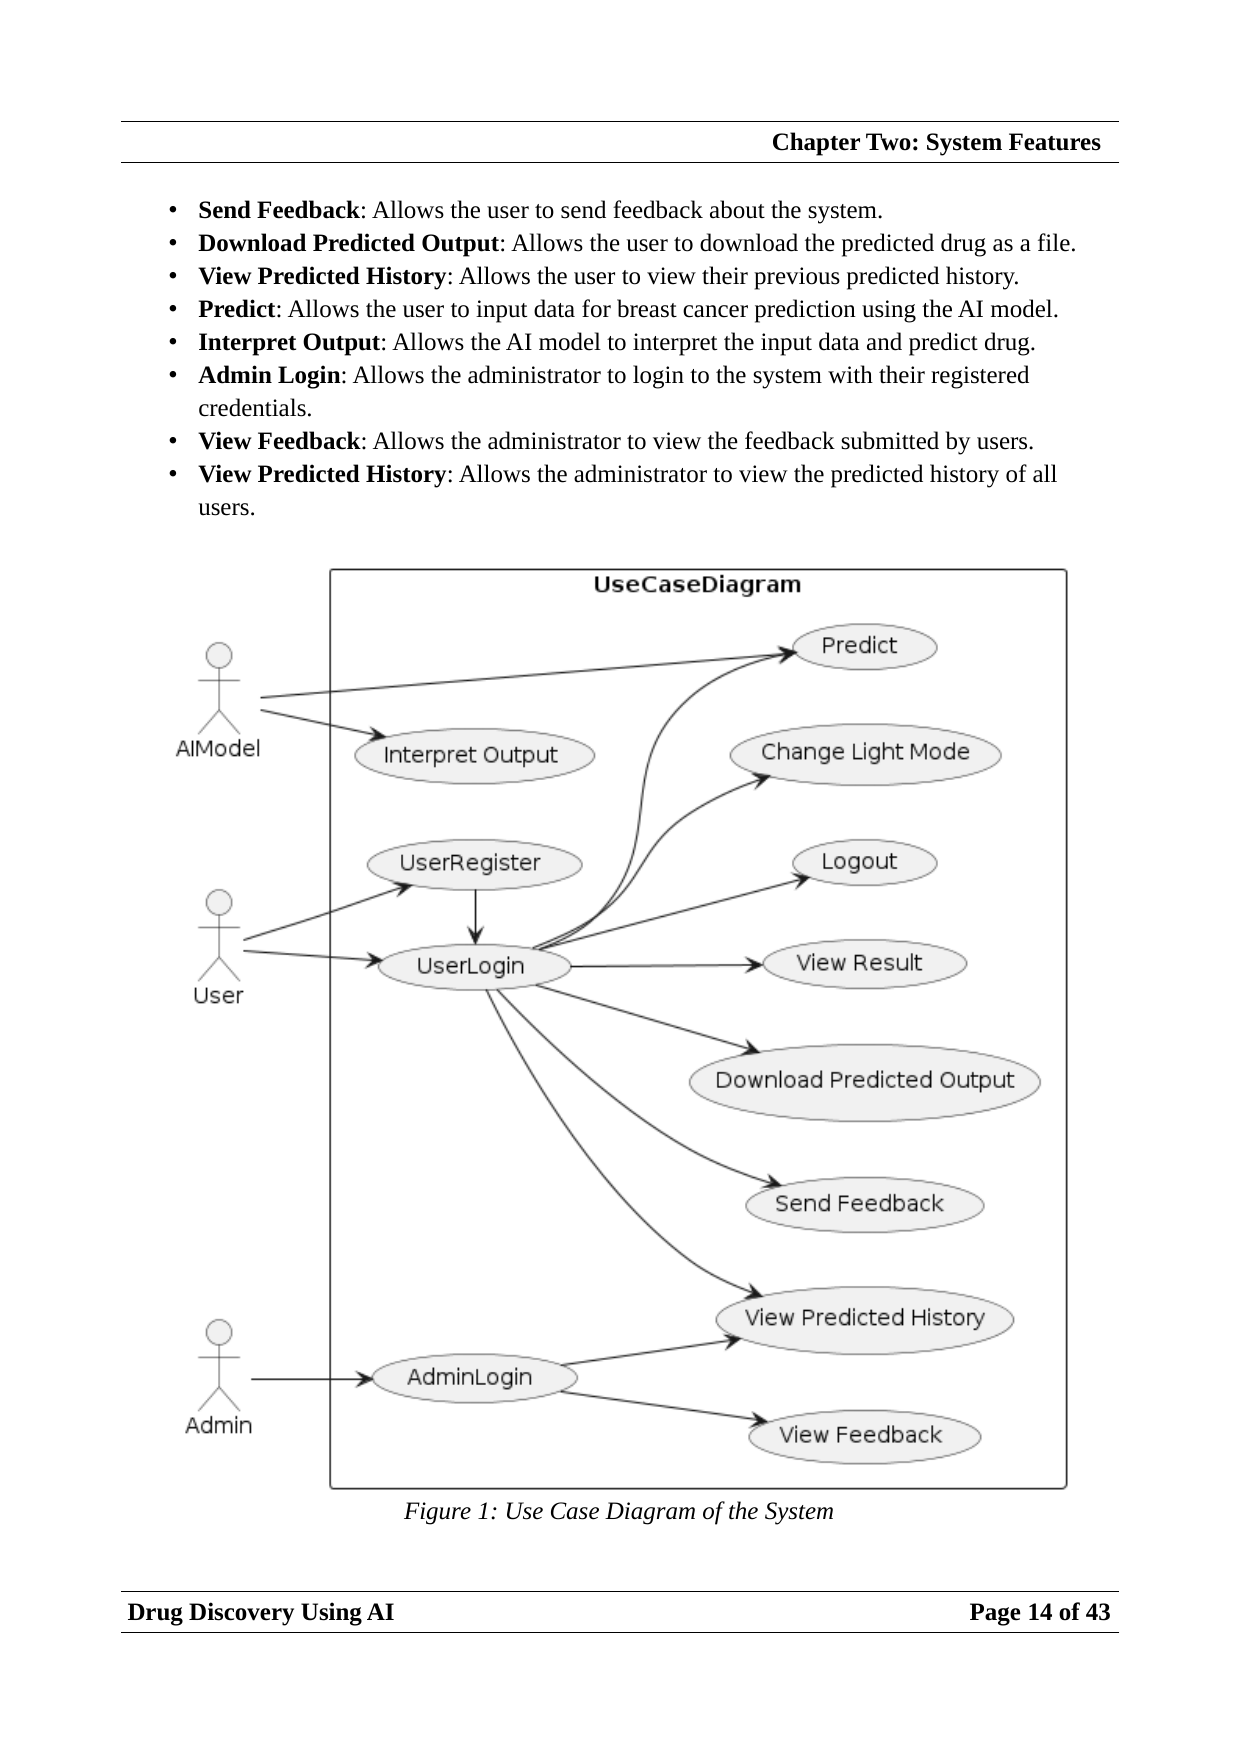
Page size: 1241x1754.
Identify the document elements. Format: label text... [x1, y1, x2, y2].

list Download Predicted Output: Allows the user to download the predicted drug as a file. [166, 225, 1119, 257]
text Figure 1: Use Case Diagram of the System [167, 1496, 1073, 1528]
list Interpret Output: Allows the AI model to interpret the input data and predict drug. [166, 324, 1119, 356]
picture [167, 558, 1074, 1496]
list Admin Login: Allows the administrator to login to the system with their registered credentials. [166, 357, 1119, 422]
list View Predicted History: Allows the user to view their previous predicted history. [166, 258, 1119, 290]
list Predict: Allows the user to input data for breast cancer prediction using the AI model. [166, 291, 1119, 323]
list View Feedback: Allows the administrator to view the feedback submitted by users. [166, 423, 1119, 455]
list Send Feedback: Allows the user to send feedback about the system. [166, 192, 1119, 224]
list View Predicted History: Allows the administrator to view the predicted history of all users. [166, 456, 1119, 524]
